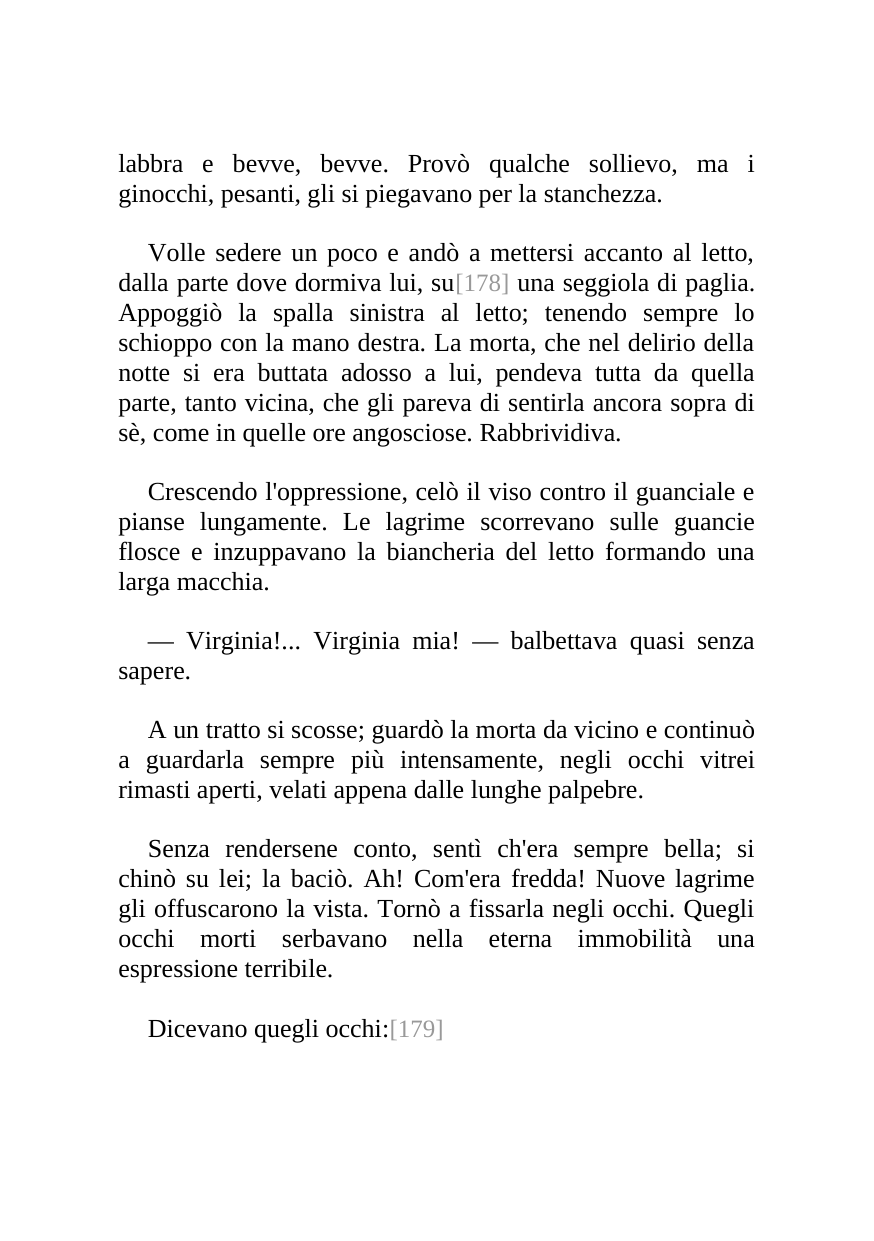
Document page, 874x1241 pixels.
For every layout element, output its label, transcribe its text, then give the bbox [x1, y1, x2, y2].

text — Virginia!... Virginia mia! — balbettava quasi senza sapere. [118, 625, 756, 685]
text Dicevano quegli occhi:[179] [118, 1013, 756, 1043]
text Volle sedere un poco e andò a mettersi accanto al letto, dalla parte dove dormiva lui, su[178] una seggiola di paglia. Appoggiò la spalla sinistra al letto; tenendo sempre lo schioppo con la mano destra. La morta, che nel delirio della notte si era buttata adosso a lui, pendeva tutta da quella parte, tanto vicina, che gli pareva di sentirla ancora sopra di sè, come in quelle ore angosciose. Rabbrividiva. [118, 237, 756, 447]
text labbra e bevve, bevve. Provò qualche sollievo, ma i ginocchi, pesanti, gli si piegavano per la stanchezza. [118, 148, 756, 208]
text Senza rendersene conto, sentì ch'era sempre bella; si chinò su lei; la baciò. Ah! Com'era fredda! Nuove lagrime gli offuscarono la vista. Tornò a fissarla negli occhi. Quegli occhi morti serbavano nella eterna immobilità una espressione terribile. [118, 833, 756, 983]
text A un tratto si scosse; guardò la morta da vicino e continuò a guardarla sempre più intensamente, negli occhi vitrei rimasti aperti, velati appena dalle lunghe palpebre. [118, 714, 756, 804]
text Crescendo l'oppressione, celò il viso contro il guanciale e pianse lungamente. Le lagrime scorrevano sulle guancie flosce e inzuppavano la biancheria del letto formando una larga macchia. [118, 476, 756, 596]
